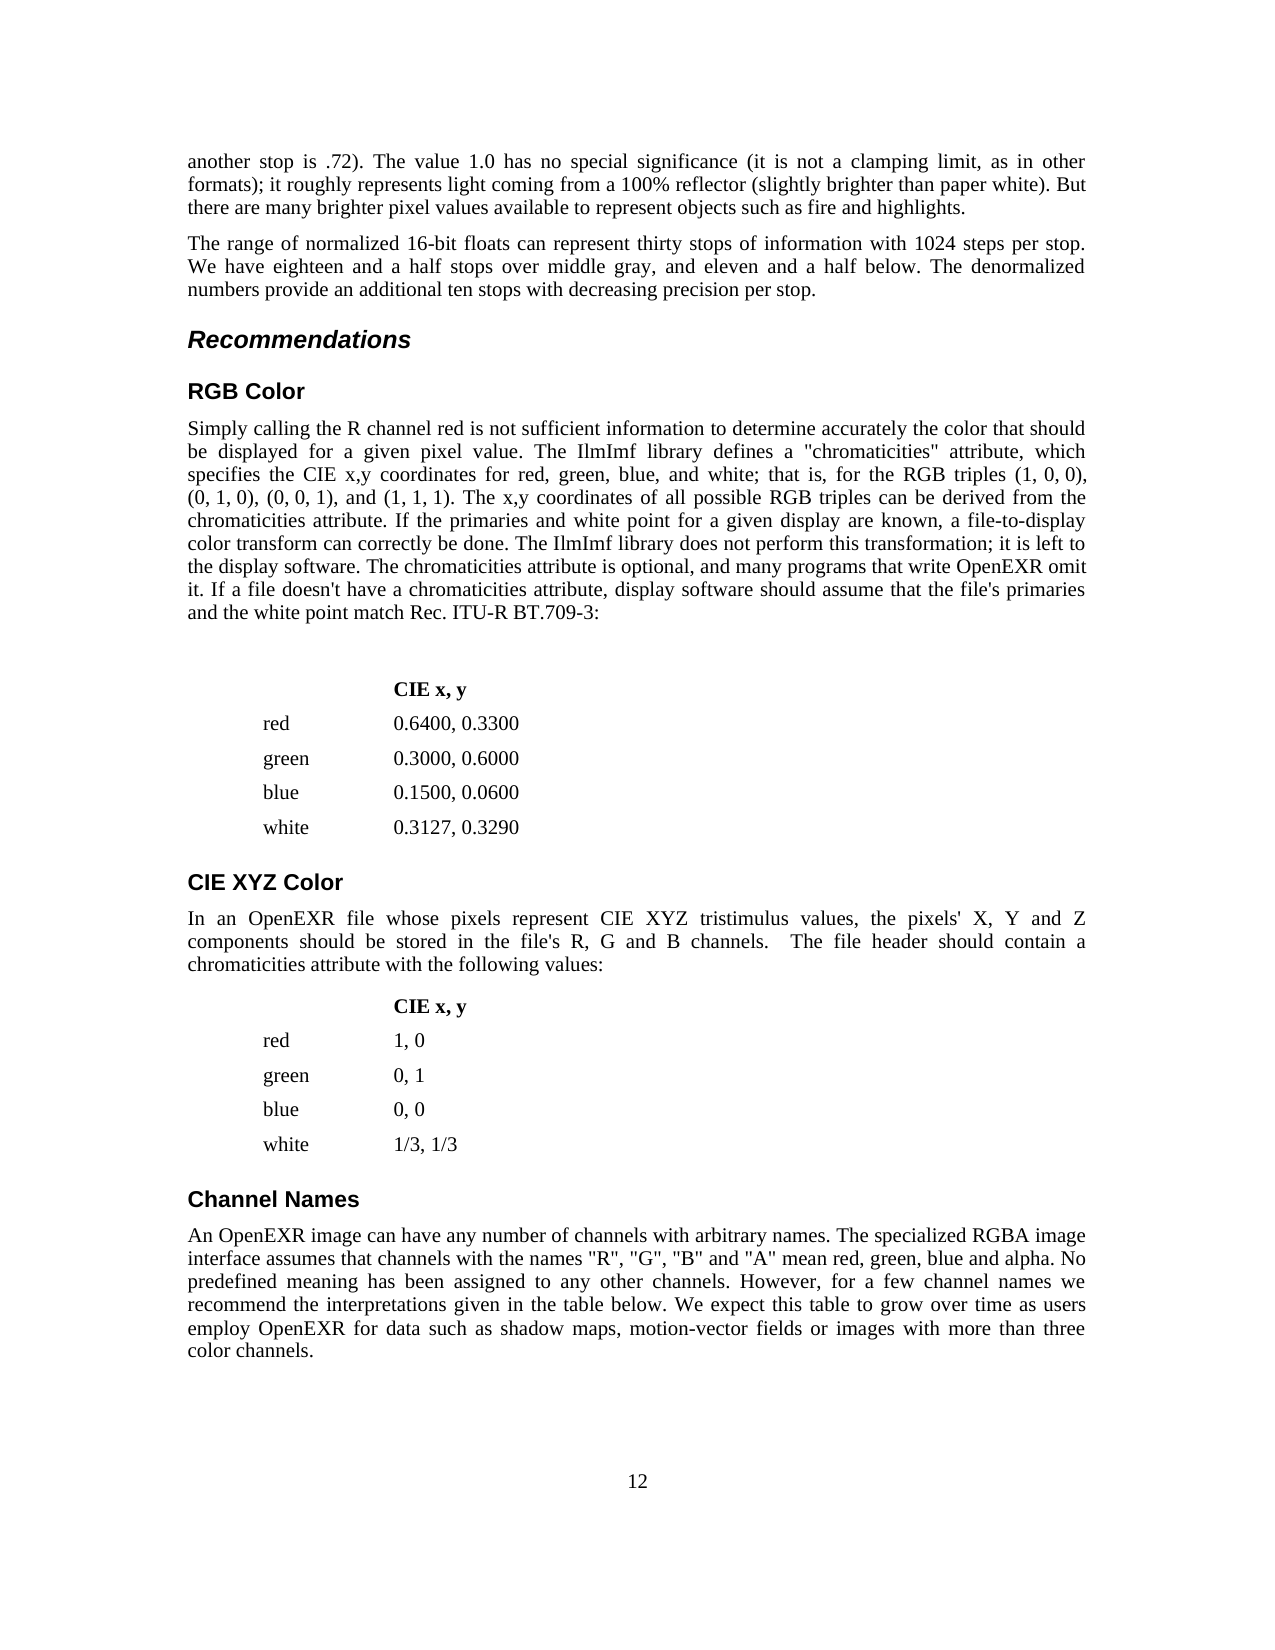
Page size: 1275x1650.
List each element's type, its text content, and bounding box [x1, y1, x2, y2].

table_cell blue [257, 1092, 388, 1127]
table_cell white [257, 1127, 388, 1161]
table_cell 0.6400, 0.3300 [388, 706, 1016, 741]
text The range of normalized 16-bit floats can represent thirty stops of information with 1024 steps per stop. We have eighteen and a half stops over middle gray, and eleven and a half below. The denormalized numbers provide an additional ten stops with decreasing precision per stop. [187, 232, 1087, 301]
table_cell 1, 0 [388, 1023, 1016, 1058]
text Simply calling the R channel red is not sufficient information to determine accurately the color that should be displayed for a given pixel value. The IlmImf library defines a "chromaticities" attribute, which specifies the CIE x,y coordinates for red, green, blue, and white; that is, for the RGB triples (1, 0, 0), (0, 1, 0), (0, 0, 1), and (1, 1, 1). The x,y coordinates of all possible RGB triples can be derived from the chromaticities attribute. If the primaries and white point for a given display are known, a file-to-display color transform can correctly be done. The IlmImf library does not perform this transformation; it is left to the display software. The chromaticities attribute is optional, and many programs that write OpenEXR omit it. If a file doesn't have a chromaticities attribute, display software should assume that the file's primaries and the white point match Rec. ITU-R BT.709-3: [187, 417, 1087, 624]
subtitle RGB Color [187, 379, 1087, 404]
table_cell 0, 1 [388, 1058, 1016, 1092]
subtitle CIE XYZ Color [187, 869, 1087, 895]
table_cell 0.3000, 0.6000 [388, 741, 1016, 775]
table_cell blue [257, 775, 388, 810]
table_header CIE x, y [388, 989, 1016, 1023]
table_cell red [257, 706, 388, 741]
table_header [257, 672, 388, 706]
table_cell green [257, 1058, 388, 1092]
table_cell 0, 0 [388, 1092, 1016, 1127]
table_cell white [257, 810, 388, 844]
table_cell green [257, 741, 388, 775]
table_cell 1/3, 1/3 [388, 1127, 1016, 1161]
table_header [257, 989, 388, 1023]
text another stop is .72). The value 1.0 has no special significance (it is not a clamping limit, as in other formats); it roughly represents light coming from a 100% reflector (slightly brighter than paper white). But there are many brighter pixel values available to represent objects such as fire and highlights. [187, 150, 1087, 219]
table_header CIE x, y [388, 672, 1016, 706]
table_cell 0.3127, 0.3290 [388, 810, 1016, 844]
table_cell red [257, 1023, 388, 1058]
table_cell 0.1500, 0.0600 [388, 775, 1016, 810]
subtitle Recommendations [187, 326, 1087, 354]
text In an OpenEXR file whose pixels represent CIE XYZ tristimulus values, the pixels' X, Y and Z components should be stored in the file's R, G and B channels. The file header should contain a chromaticities attribute with the following values: [187, 907, 1087, 976]
text An OpenEXR image can have any number of channels with arbitrary names. The specialized RGBA image interface assumes that channels with the names "R", "G", "B" and "A" mean red, green, blue and alpha. No predefined meaning has been assigned to any other channels. However, for a few channel names we recommend the interpretations given in the table below. We expect this table to grow over time as users employ OpenEXR for data such as shadow maps, motion-vector fields or images with more than three color channels. [187, 1224, 1087, 1362]
subtitle Channel Names [187, 1186, 1087, 1212]
